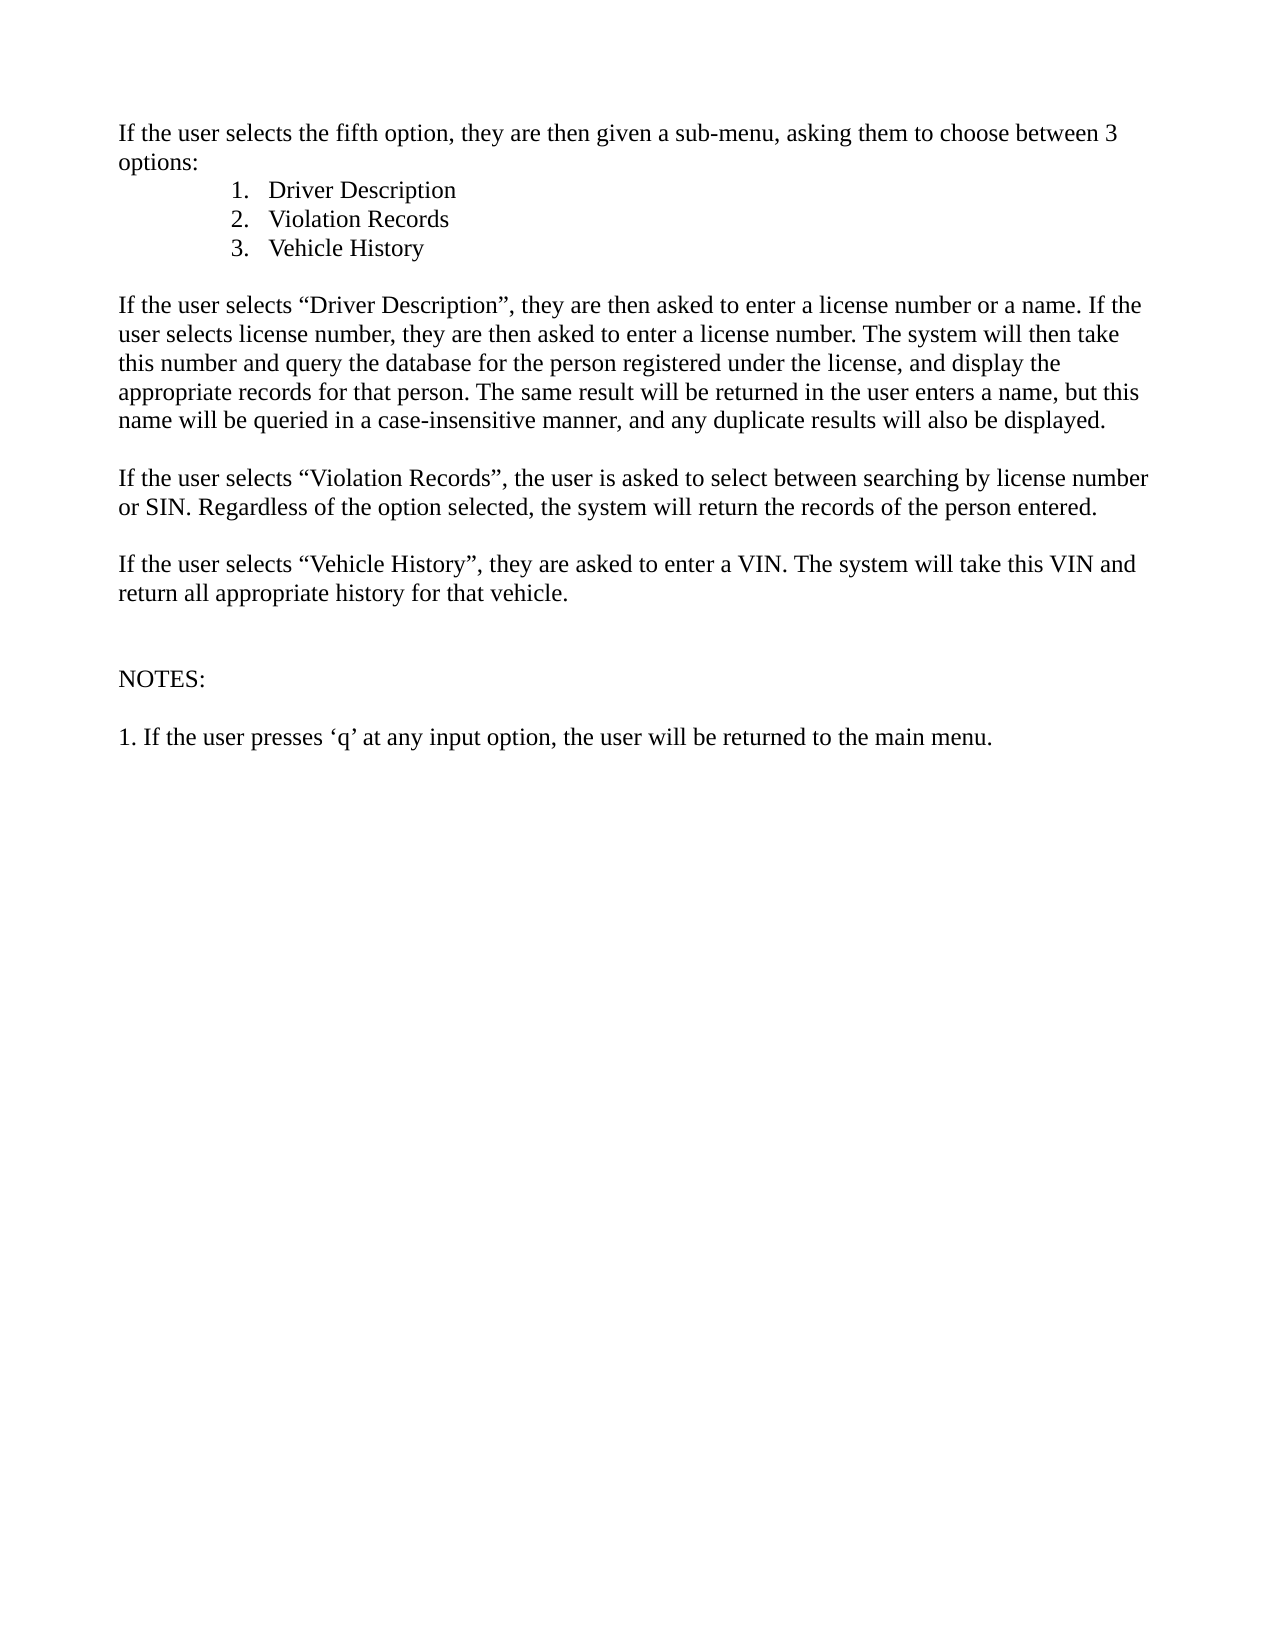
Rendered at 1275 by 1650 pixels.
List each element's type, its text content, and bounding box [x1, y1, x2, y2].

text NOTES: [118, 664, 1157, 693]
list Driver Description [231, 176, 1157, 204]
list Vehicle History [231, 233, 1157, 262]
text If the user selects “Violation Records”, the user is asked to select between searching by license number or SIN. Regardless of the option selected, the system will return the records of the person entered. [118, 463, 1157, 521]
text 1. If the user presses ‘q’ at any input option, the user will be returned to the main menu. [118, 722, 1157, 751]
text If the user selects “Vehicle History”, they are asked to enter a VIN. The system will take this VIN and return all appropriate history for that vehicle. [118, 549, 1157, 607]
list Violation Records [231, 204, 1157, 233]
text If the user selects the fifth option, they are then given a sub-menu, asking them to choose between 3 options: [118, 118, 1157, 176]
text If the user selects “Driver Description”, they are then asked to enter a license number or a name. If the user selects license number, they are then asked to enter a license number. The system will then take this number and query the database for the person registered under the license, and display the appropriate records for that person. The same result will be returned in the user enters a name, but this name will be queried in a case-insensitive manner, and any duplicate results will also be displayed. [118, 291, 1157, 434]
